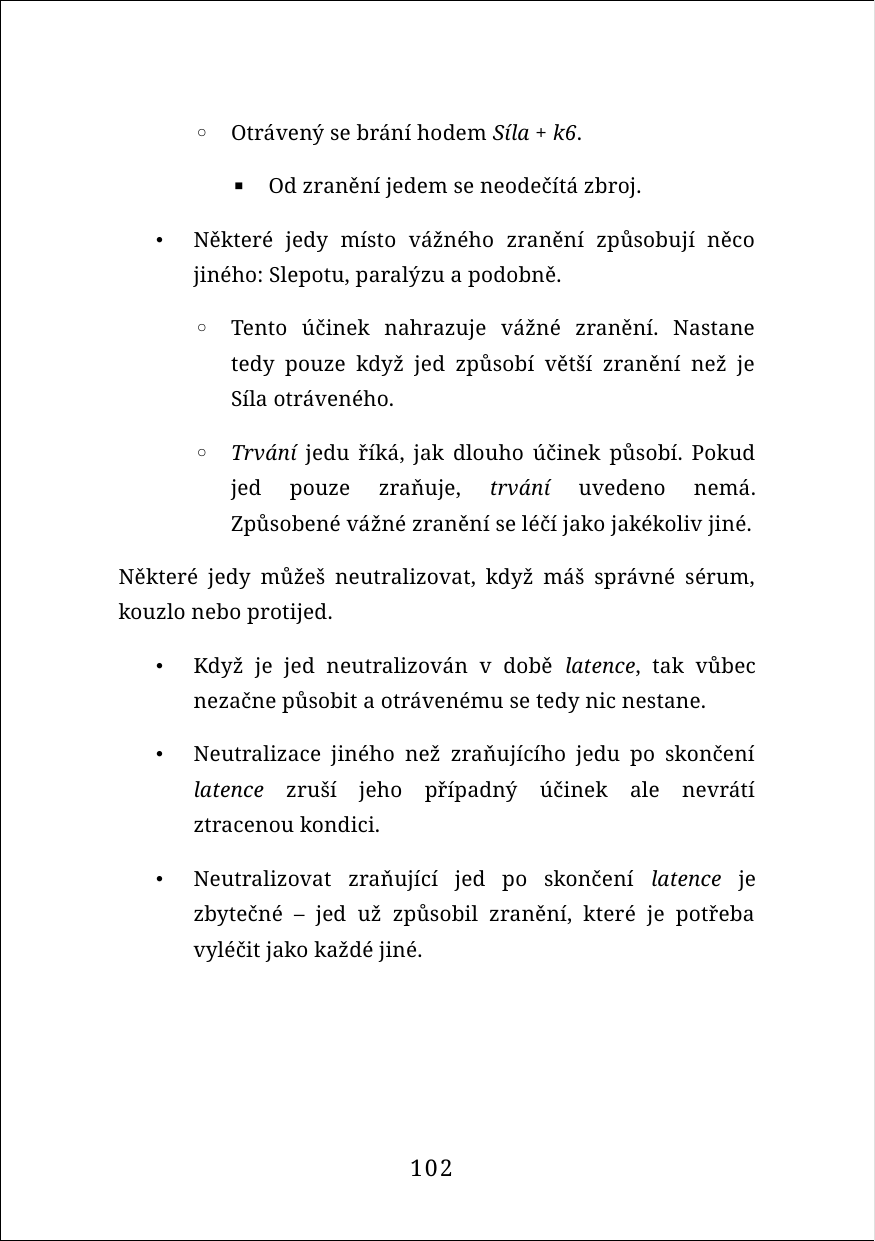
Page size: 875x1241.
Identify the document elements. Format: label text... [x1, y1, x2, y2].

list Tento účinek nahrazuje vážné zranění. Nastane tedy pouze když jed způsobí větší zranění než je Síla otráveného. [193, 313, 756, 413]
list Některé jedy místo vážného zranění způsobují něco jiného: Slepotu, paralýzu a podobně. [156, 225, 756, 289]
list Když je jed neutralizován v době latence, tak vůbec nezačne působit a otrávenému se tedy nic nestane. [156, 651, 756, 715]
list Trvání jedu říká, jak dlouho účinek působí. Pokud jed pouze zraňuje, trvání uvedeno nemá. Způsobené vážné zranění se léčí jako jakékoliv jiné. [193, 438, 756, 537]
list Otrávený se brání hodem Síla + k6. [193, 118, 756, 147]
list Od zranění jedem se neodečítá zbroj. [231, 171, 756, 200]
list Neutralizovat zraňující jed po skončení latence je zbytečné – jed už způsobil zranění, které je potřeba vyléčit jako každé jiné. [156, 864, 756, 963]
list Neutralizace jiného než zraňujícího jedu po skončení latence zruší jeho případný účinek ale nevrátí ztracenou kondici. [156, 739, 756, 839]
text Některé jedy můžeš neutralizovat, když máš správné sérum, kouzlo nebo protijed. [118, 562, 756, 626]
